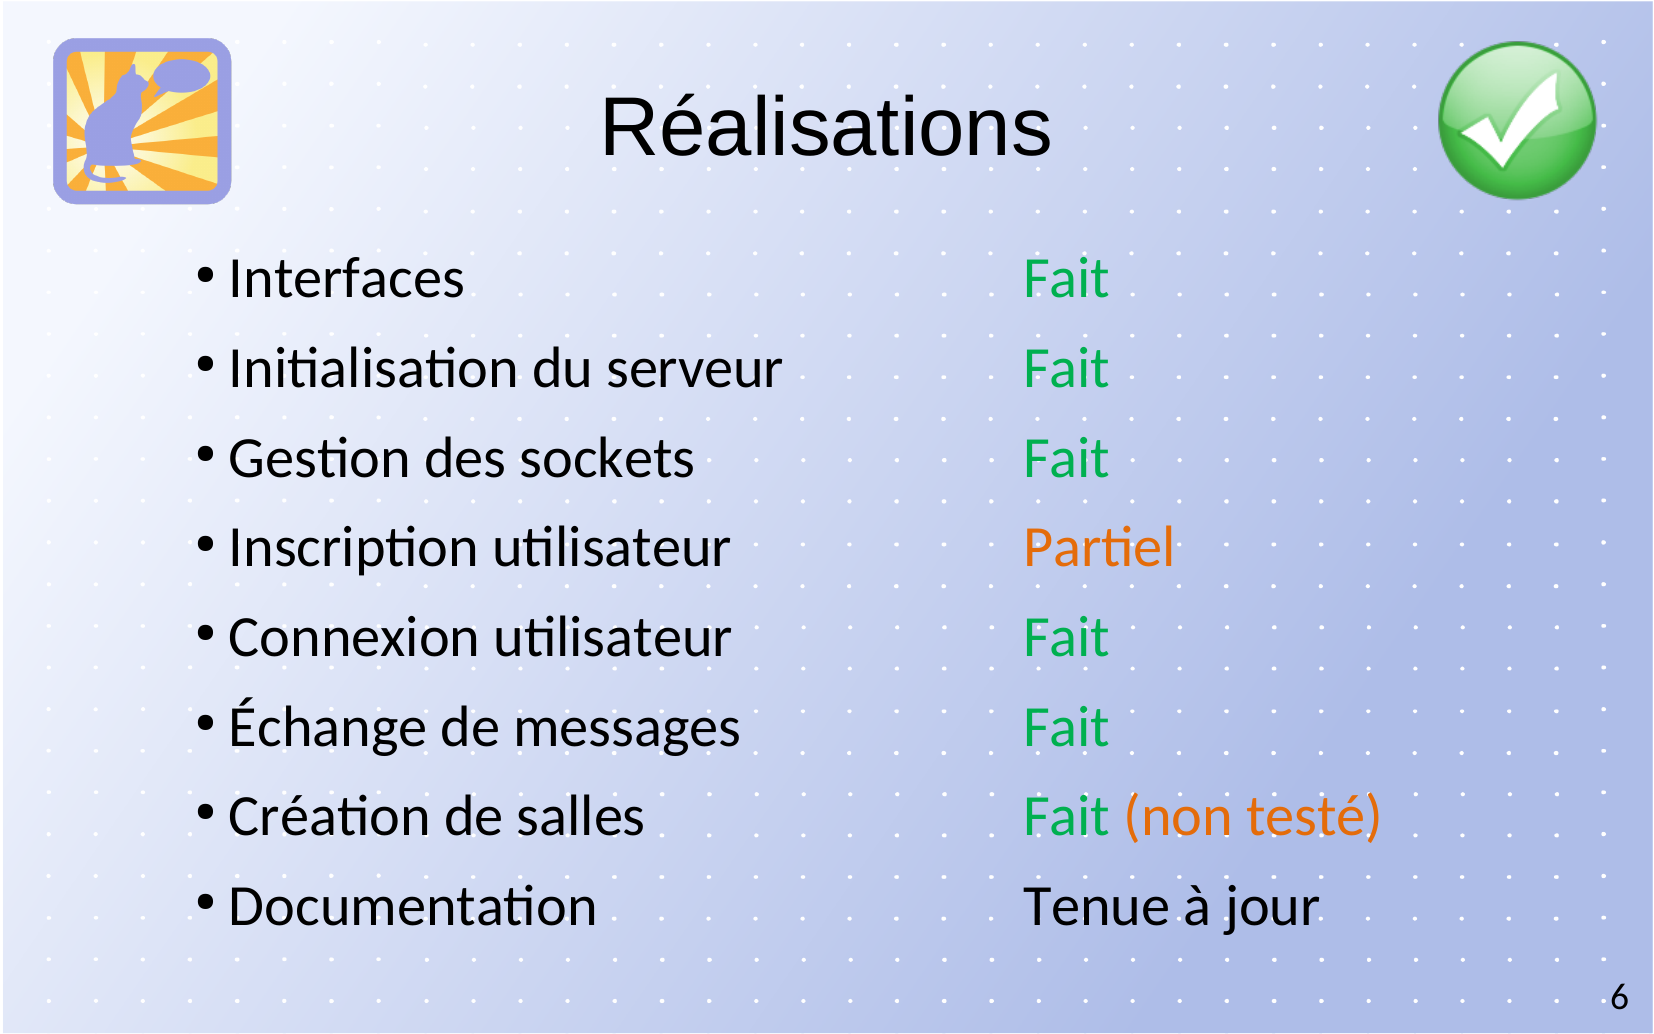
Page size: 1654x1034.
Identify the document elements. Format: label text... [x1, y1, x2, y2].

list Interfaces Fait Initialisation du serveur Fait Gestion des sockets Fait Inscription utilisateur Partiel Connexion utilisateur Fait Échange de messages Fait Création de salles Fait (non testé) Documentation Tenue à jour [82, 241, 1571, 954]
text_box 6 [1595, 964, 1642, 1025]
picture [47, 32, 237, 210]
title Réalisations [82, 41, 1571, 214]
picture [1429, 32, 1607, 210]
